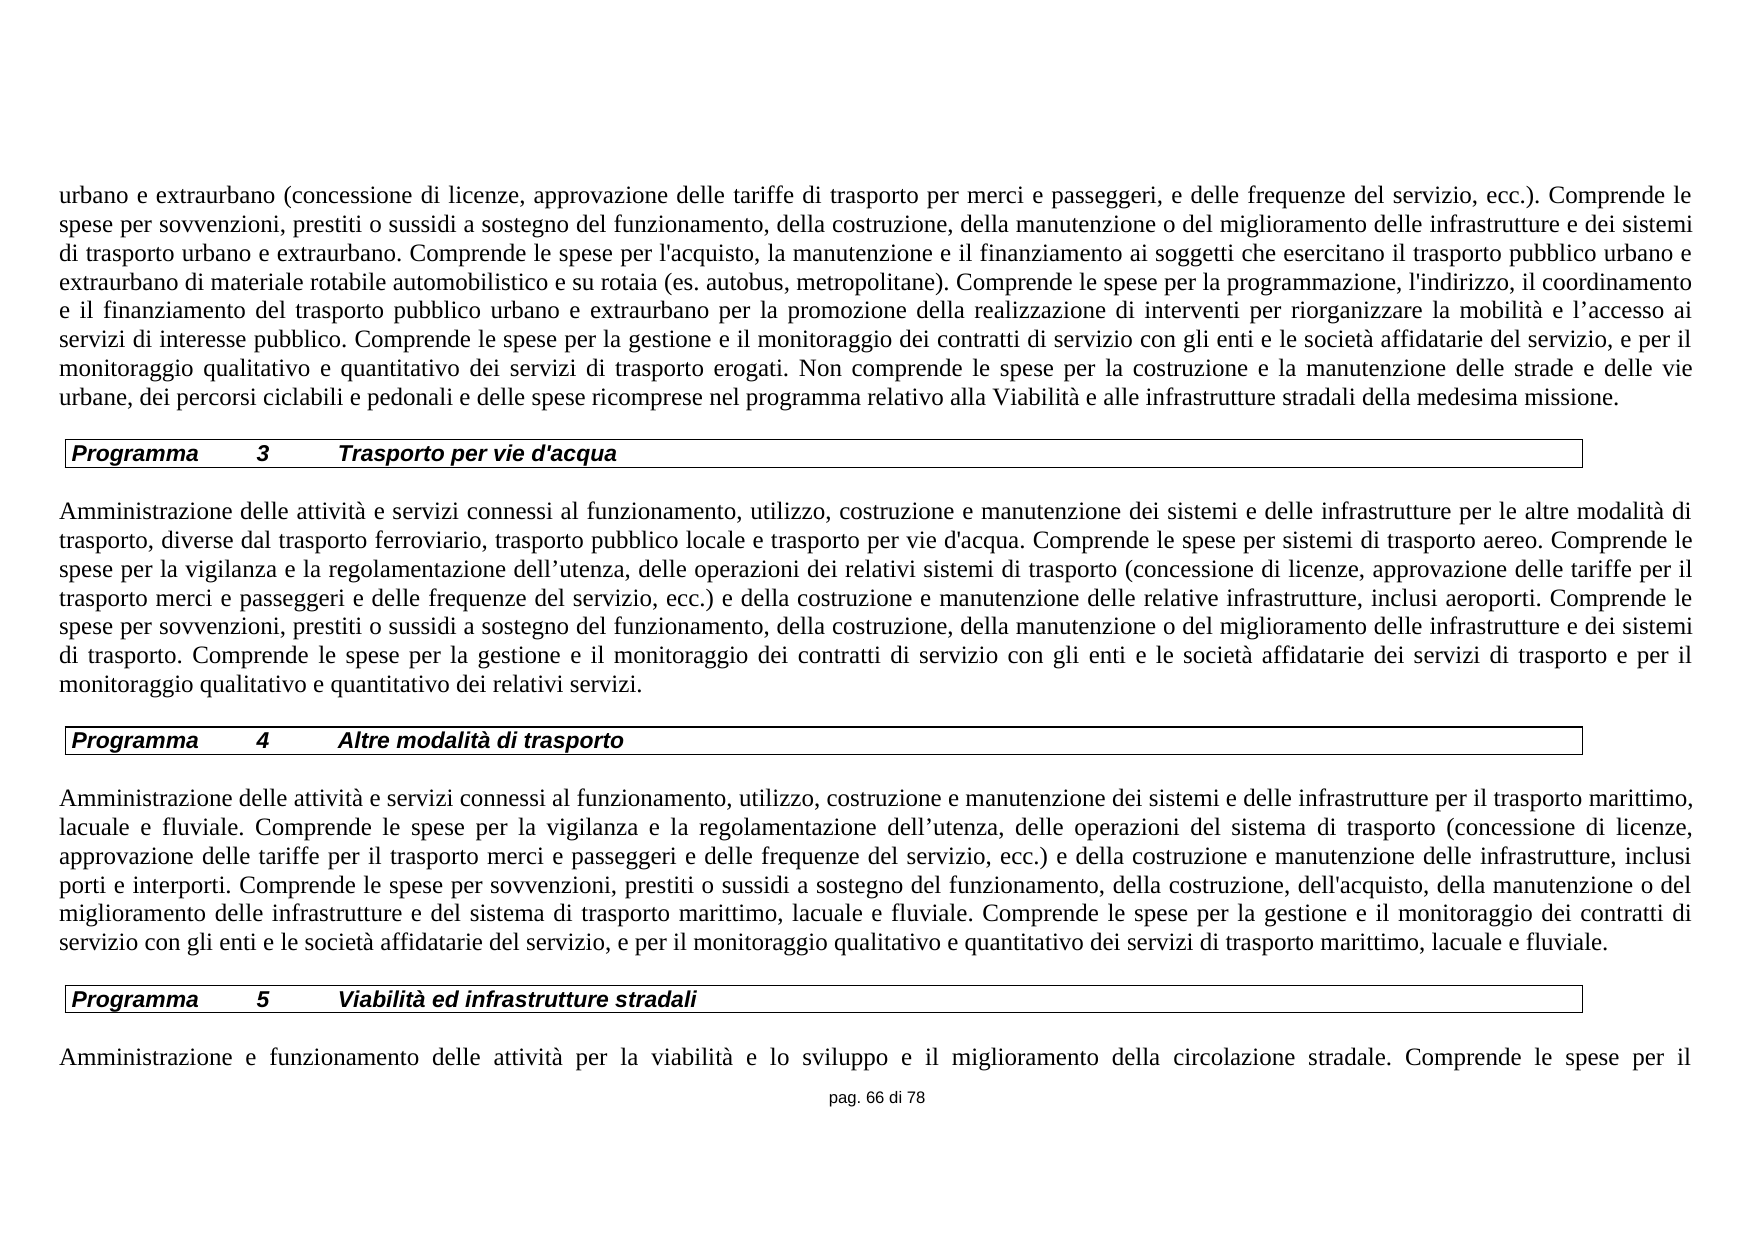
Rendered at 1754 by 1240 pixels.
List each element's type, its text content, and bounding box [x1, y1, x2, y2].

text Amministrazione delle attività e servizi connessi al funzionamento, utilizzo, costruzione e manutenzione dei sistemi e delle infrastrutture per le altre modalità di trasporto, diverse dal trasporto ferroviario, trasporto pubblico locale e trasporto per vie d'acqua. Comprende le spese per sistemi di trasporto aereo. Comprende le spese per la vigilanza e la regolamentazione dell’utenza, delle operazioni dei relativi sistemi di trasporto (concessione di licenze, approvazione delle tariffe per il trasporto merci e passeggeri e delle frequenze del servizio, ecc.) e della costruzione e manutenzione delle relative infrastrutture, inclusi aeroporti. Comprende le spese per sovvenzioni, prestiti o sussidi a sostegno del funzionamento, della costruzione, della manutenzione o del miglioramento delle infrastrutture e dei sistemi di trasporto. Comprende le spese per la gestione e il monitoraggio dei contratti di servizio con gli enti e le società affidatarie dei servizi di trasporto e per il monitoraggio qualitativo e quantitativo dei relativi servizi. [59, 496, 1695, 698]
table_header Viabilità ed infrastrutture stradali [331, 986, 1582, 1012]
text Amministrazione delle attività e servizi connessi al funzionamento, utilizzo, costruzione e manutenzione dei sistemi e delle infrastrutture per il trasporto marittimo, lacuale e fluviale. Comprende le spese per la vigilanza e la regolamentazione dell’utenza, delle operazioni del sistema di trasporto (concessione di licenze, approvazione delle tariffe per il trasporto merci e passeggeri e delle frequenze del servizio, ecc.) e della costruzione e manutenzione delle infrastrutture, inclusi porti e interporti. Comprende le spese per sovvenzioni, prestiti o sussidi a sostegno del funzionamento, della costruzione, dell'acquisto, della manutenzione o del miglioramento delle infrastrutture e del sistema di trasporto marittimo, lacuale e fluviale. Comprende le spese per la gestione e il monitoraggio dei contratti di servizio con gli enti e le società affidatarie del servizio, e per il monitoraggio qualitativo e quantitativo dei servizi di trasporto marittimo, lacuale e fluviale. [59, 783, 1695, 956]
table_header Programma [66, 728, 250, 754]
table_header Altre modalità di trasporto [331, 728, 1582, 754]
table_header 4 [250, 728, 331, 754]
table_header Trasporto per vie d'acqua [331, 440, 1582, 467]
table_header Programma [66, 440, 250, 467]
table_header 3 [250, 440, 331, 467]
text urbano e extraurbano (concessione di licenze, approvazione delle tariffe di trasporto per merci e passeggeri, e delle frequenze del servizio, ecc.). Comprende le spese per sovvenzioni, prestiti o sussidi a sostegno del funzionamento, della costruzione, della manutenzione o del miglioramento delle infrastrutture e dei sistemi di trasporto urbano e extraurbano. Comprende le spese per l'acquisto, la manutenzione e il finanziamento ai soggetti che esercitano il trasporto pubblico urbano e extraurbano di materiale rotabile automobilistico e su rotaia (es. autobus, metropolitane). Comprende le spese per la programmazione, l'indirizzo, il coordinamento e il finanziamento del trasporto pubblico urbano e extraurbano per la promozione della realizzazione di interventi per riorganizzare la mobilità e l’accesso ai servizi di interesse pubblico. Comprende le spese per la gestione e il monitoraggio dei contratti di servizio con gli enti e le società affidatarie del servizio, e per il monitoraggio qualitativo e quantitativo dei servizi di trasporto erogati. Non comprende le spese per la costruzione e la manutenzione delle strade e delle vie urbane, dei percorsi ciclabili e pedonali e delle spese ricomprese nel programma relativo alla Viabilità e alle infrastrutture stradali della medesima missione. [59, 180, 1695, 410]
text Amministrazione e funzionamento delle attività per la viabilità e lo sviluppo e il miglioramento della circolazione stradale. Comprende le spese per il [59, 1042, 1695, 1071]
table_header Programma [66, 986, 250, 1012]
table_header 5 [250, 986, 331, 1012]
